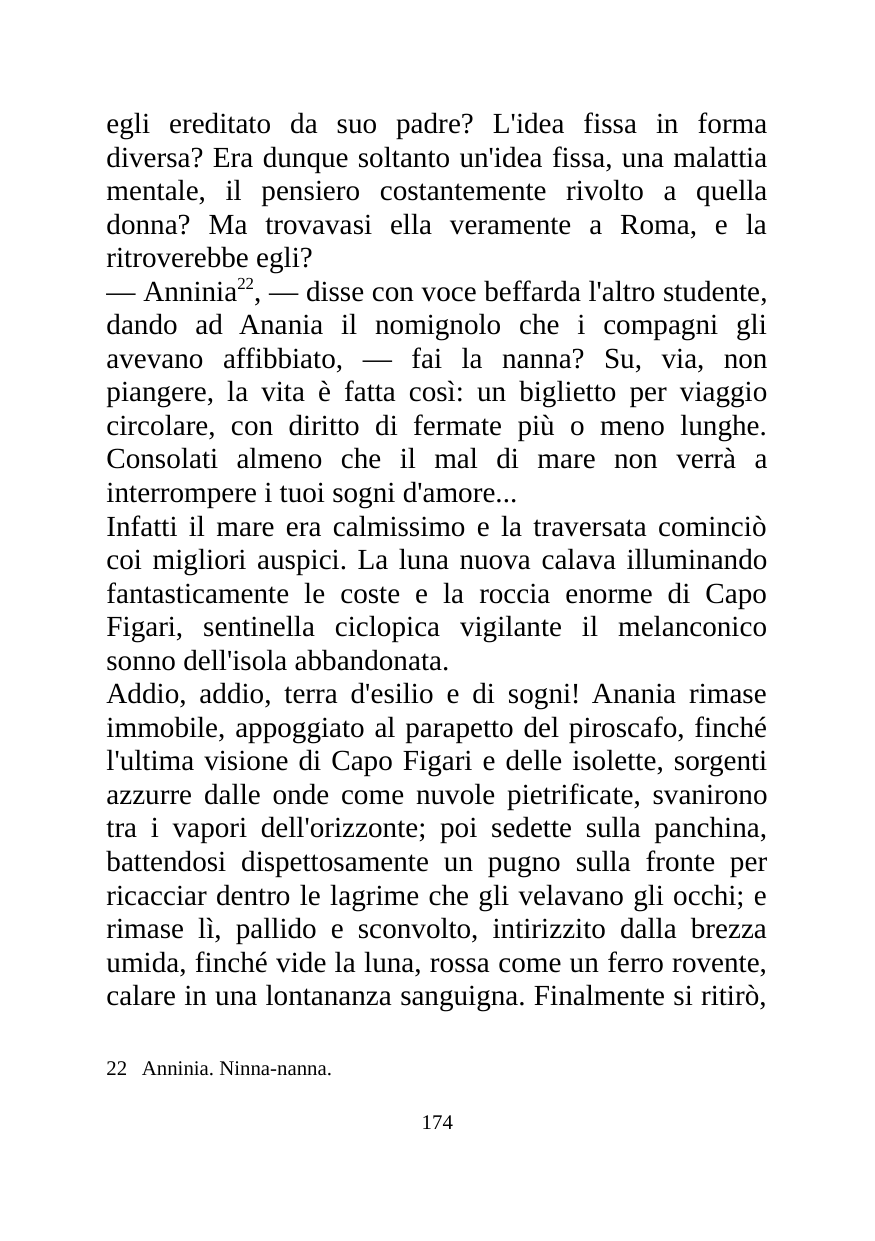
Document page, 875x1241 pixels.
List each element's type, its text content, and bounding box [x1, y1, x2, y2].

text Addio, addio, terra d'esilio e di sogni! Anania rimase immobile, appoggiato al parapetto del piroscafo, finché l'ultima visione di Capo Figari e delle isolette, sorgenti azzurre dalle onde come nuvole pietrificate, svanirono tra i vapori dell'orizzonte; poi sedette sulla panchina, battendosi dispettosamente un pugno sulla fronte per ricacciar dentro le lagrime che gli velavano gli occhi; e rimase lì, pallido e sconvolto, intirizzito dalla brezza umida, finché vide la luna, rossa come un ferro rovente, calare in una lontananza sanguigna. Finalmente si ritirò, [106, 676, 768, 1012]
text Anninia. Ninna-nanna. [106, 1056, 768, 1080]
text — Anninia, — disse con voce beffarda l'altro studente, dando ad Anania il nomignolo che i compagni gli avevano affibbiato, — fai la nanna? Su, via, non piangere, la vita è fatta così: un biglietto per viaggio circolare, con diritto di fermate più o meno lunghe. Consolati almeno che il mal di mare non verrà a interrompere i tuoi sogni d'amore... [106, 274, 768, 509]
text egli ereditato da suo padre? L'idea fissa in forma diversa? Era dunque soltanto un'idea fissa, una malattia mentale, il pensiero costantemente rivolto a quella donna? Ma trovavasi ella veramente a Roma, e la ritroverebbe egli? [106, 106, 768, 274]
text Infatti il mare era calmissimo e la traversata cominciò coi migliori auspici. La luna nuova calava illuminando fantasticamente le coste e la roccia enorme di Capo Figari, sentinella ciclopica vigilante il melanconico sonno dell'isola abbandonata. [106, 509, 768, 676]
